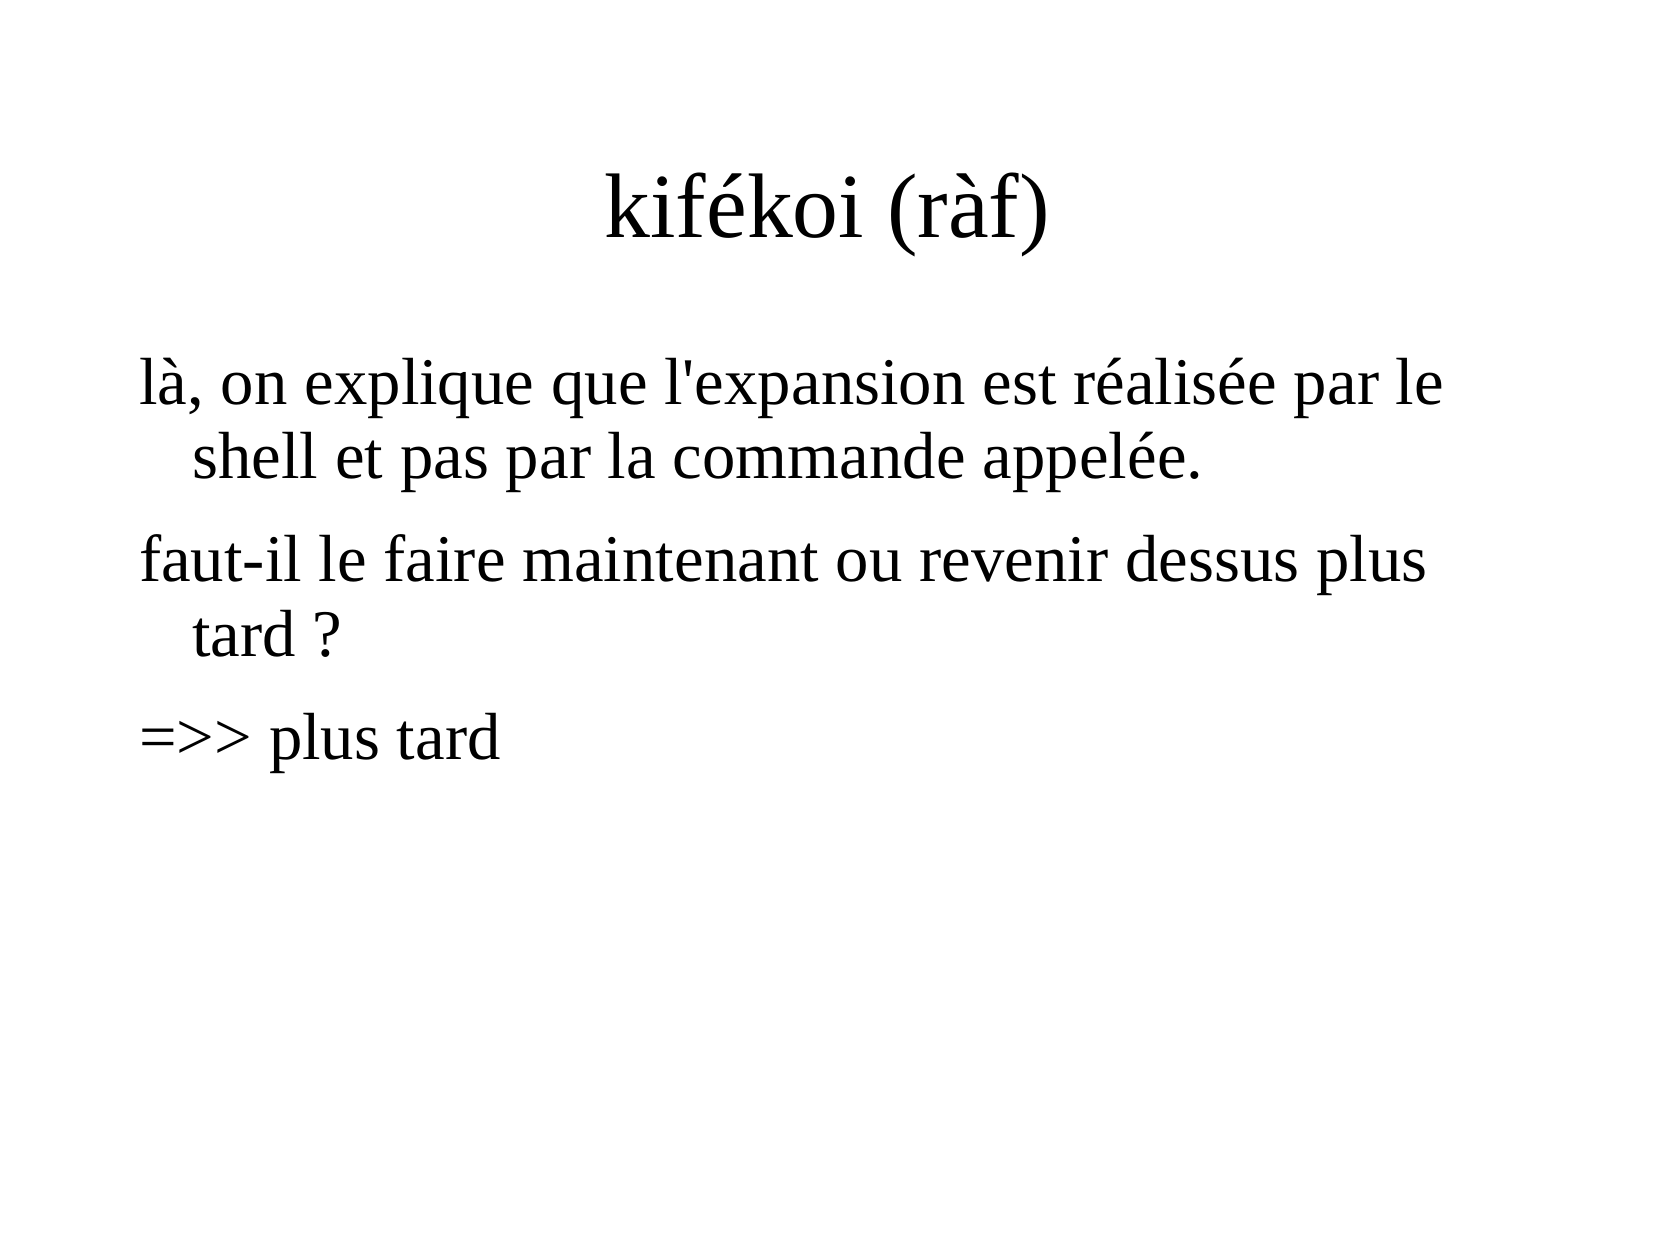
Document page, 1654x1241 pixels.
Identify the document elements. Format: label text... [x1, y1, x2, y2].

title kifékoi (ràf) [121, 102, 1534, 311]
list là, on explique que l'expansion est réalisée par le shell et pas par la commande appelée. faut-il le faire maintenant ou revenir dessus plus tard ? =>> plus tard [121, 344, 1534, 1127]
